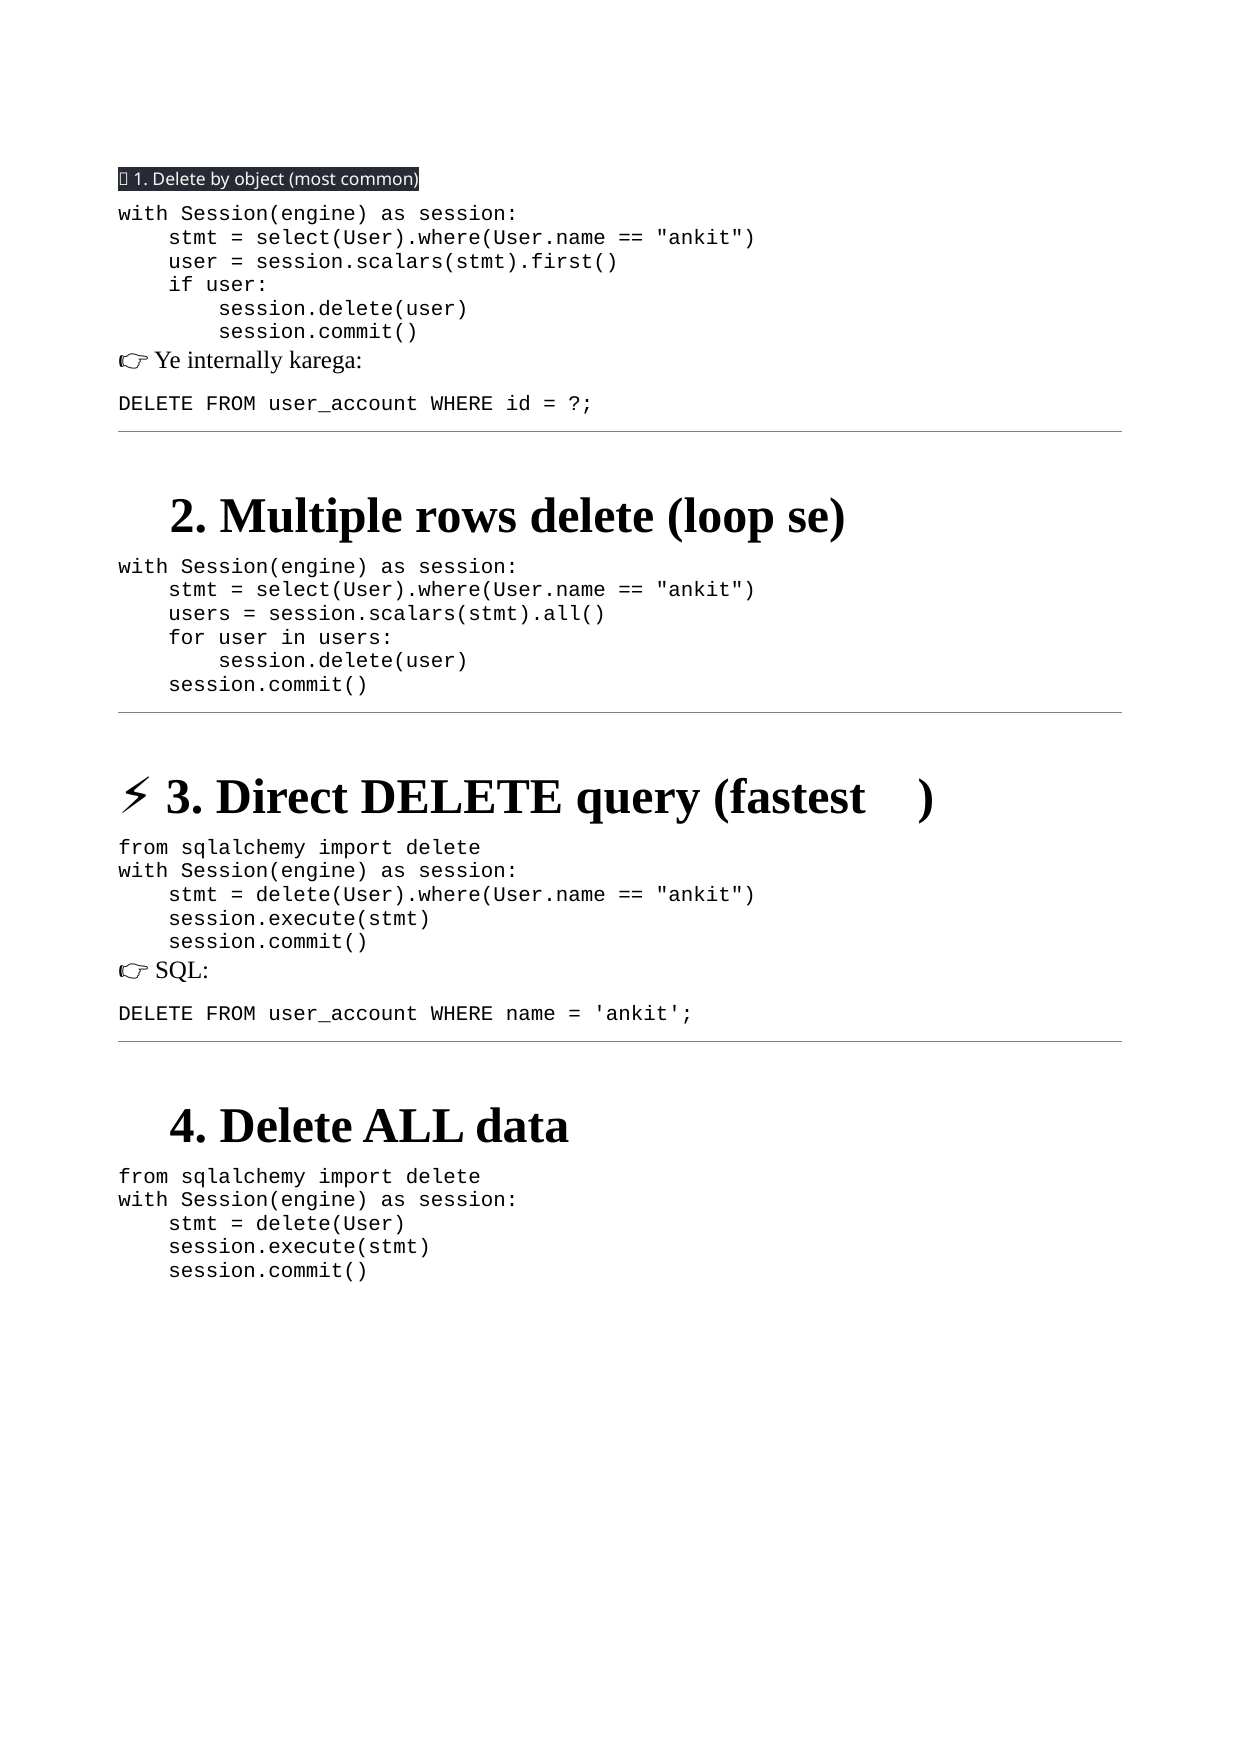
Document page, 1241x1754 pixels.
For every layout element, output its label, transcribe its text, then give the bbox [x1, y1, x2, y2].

text DELETE FROM user_account WHERE id = ?; [118, 393, 1122, 416]
subtitle ✅ 2. Multiple rows delete (loop se) [118, 486, 1122, 543]
text session.commit() [118, 1260, 1122, 1284]
subtitle 💥 4. Delete ALL data [118, 1096, 1122, 1153]
text from sqlalchemy import delete [118, 1166, 1122, 1189]
text users = session.scalars(stmt).all() [118, 603, 1122, 627]
text with Session(engine) as session: [118, 556, 1122, 579]
text stmt = delete(User) [118, 1213, 1122, 1237]
text session.delete(user) [118, 298, 1122, 322]
text stmt = select(User).where(User.name == "ankit") [118, 579, 1122, 603]
text with Session(engine) as session: [118, 203, 1122, 227]
subtitle ✅ 1. Delete by object (most common) [118, 167, 1122, 191]
text session.commit() [118, 674, 1122, 698]
text stmt = delete(User).where(User.name == "ankit") [118, 884, 1122, 908]
text 👉 Ye internally karega: [118, 345, 1122, 374]
text session.commit() [118, 931, 1122, 955]
text stmt = select(User).where(User.name == "ankit") [118, 227, 1122, 251]
text with Session(engine) as session: [118, 861, 1122, 884]
text session.delete(user) [118, 650, 1122, 674]
subtitle ⚡ 3. Direct DELETE query (fastest 🚀) [118, 767, 1122, 824]
text 👉 SQL: [118, 955, 1122, 984]
text from sqlalchemy import delete [118, 837, 1122, 861]
text session.execute(stmt) [118, 1237, 1122, 1260]
text session.execute(stmt) [118, 908, 1122, 931]
text DELETE FROM user_account WHERE name = 'ankit'; [118, 1003, 1122, 1026]
text if user: [118, 274, 1122, 298]
text with Session(engine) as session: [118, 1189, 1122, 1213]
text session.commit() [118, 322, 1122, 345]
text for user in users: [118, 627, 1122, 650]
text user = session.scalars(stmt).first() [118, 251, 1122, 274]
